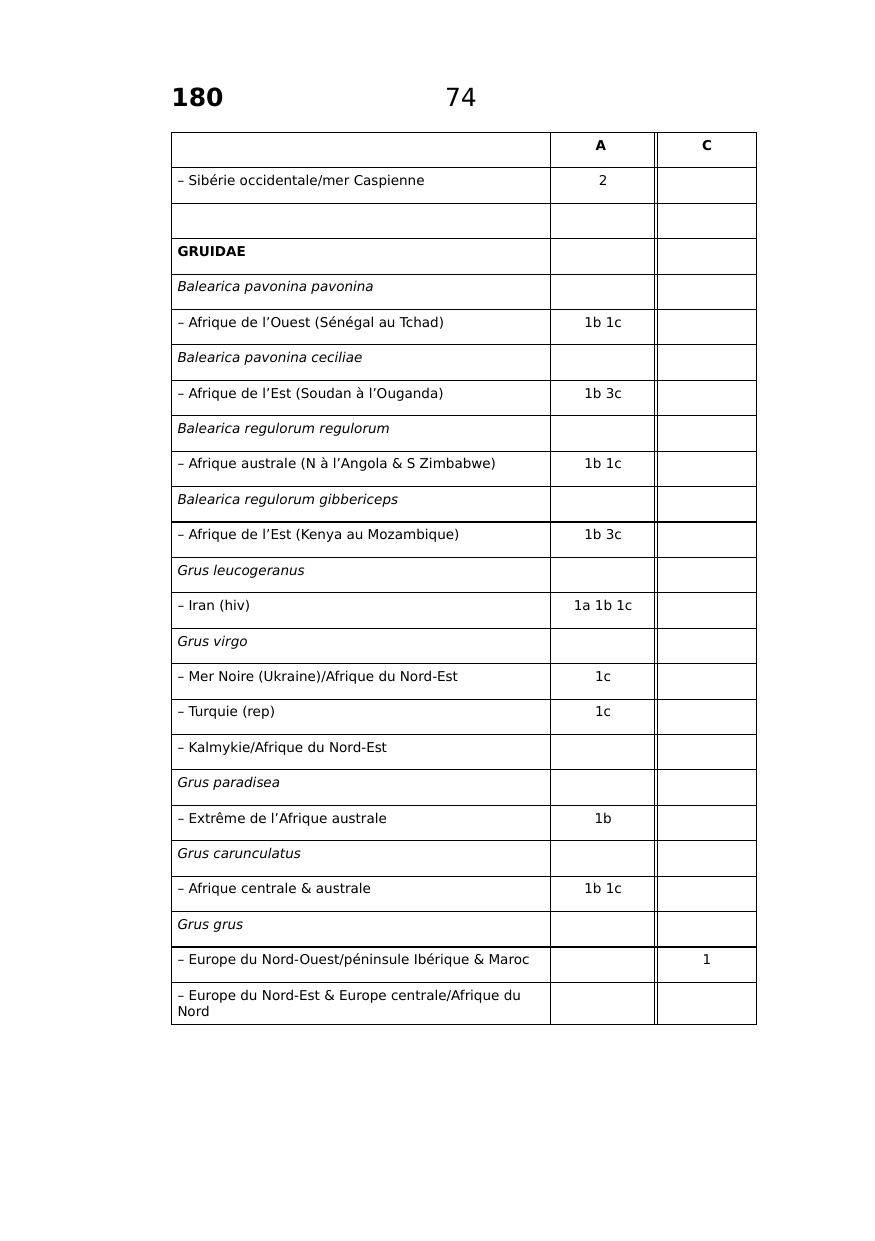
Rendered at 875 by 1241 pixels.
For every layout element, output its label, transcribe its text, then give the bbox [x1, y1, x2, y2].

table_cell [658, 912, 756, 946]
table_cell [551, 204, 654, 238]
table_cell – Afrique australe (N à l’Angola & S Zimbabwe) [172, 452, 550, 486]
table_cell – Sibérie occidentale/mer Caspienne [172, 168, 550, 203]
table_cell 2 [551, 168, 654, 203]
table_cell 1b 1c [551, 877, 654, 911]
table_header [172, 133, 550, 167]
table_cell [658, 629, 756, 663]
table_cell 1c [551, 664, 654, 698]
table_cell [658, 204, 756, 238]
table_cell [658, 275, 756, 309]
table_cell [658, 841, 756, 876]
table_cell [551, 416, 654, 451]
table_cell [658, 168, 756, 203]
table_cell – Kalmykie/Afrique du Nord-Est [172, 735, 550, 769]
table_cell Grus leucogeranus [172, 558, 550, 592]
table_cell [172, 204, 550, 238]
table_cell 1b 3c [551, 381, 654, 415]
table_cell – Afrique de l’Est (Kenya au Mozambique) [172, 523, 550, 557]
table_cell [658, 381, 756, 415]
table_header A [551, 133, 654, 167]
table_header C [658, 133, 756, 167]
table_cell 1b 3c [551, 523, 654, 557]
table_cell [658, 877, 756, 911]
table_cell [551, 912, 654, 946]
table_cell – Iran (hiv) [172, 593, 550, 628]
table_cell Balearica regulorum regulorum [172, 416, 550, 451]
table_cell Grus carunculatus [172, 841, 550, 876]
table_cell [658, 487, 756, 521]
table_cell [551, 841, 654, 876]
table_cell [551, 735, 654, 769]
table_cell Grus grus [172, 912, 550, 946]
table_cell – Afrique centrale & australe [172, 877, 550, 911]
table_cell [658, 770, 756, 805]
table_cell [658, 416, 756, 451]
table_cell Balearica pavonina ceciliae [172, 345, 550, 380]
table_cell [658, 806, 756, 840]
table_cell [658, 664, 756, 698]
table_cell – Europe du Nord-Ouest/péninsule Ibérique & Maroc [172, 948, 550, 982]
table_cell [551, 345, 654, 380]
table_cell Grus paradisea [172, 770, 550, 805]
table_cell [551, 770, 654, 805]
table_cell [658, 558, 756, 592]
table_cell [551, 558, 654, 592]
table_cell [658, 700, 756, 734]
table_cell [551, 239, 654, 273]
table_cell – Europe du Nord-Est & Europe centrale/Afrique du Nord [172, 983, 550, 1024]
table_cell 1c [551, 700, 654, 734]
table_cell – Extrême de l’Afrique australe [172, 806, 550, 840]
table_cell [658, 239, 756, 273]
table_cell – Afrique de l’Est (Soudan à l’Ouganda) [172, 381, 550, 415]
table_cell [658, 310, 756, 344]
table_cell [658, 735, 756, 769]
table_cell [551, 948, 654, 982]
table_cell Balearica pavonina pavonina [172, 275, 550, 309]
table_cell Balearica regulorum gibbericeps [172, 487, 550, 521]
table_cell [658, 523, 756, 557]
table_cell Grus virgo [172, 629, 550, 663]
table_cell – Mer Noire (Ukraine)/Afrique du Nord-Est [172, 664, 550, 698]
table_cell – Turquie (rep) [172, 700, 550, 734]
table_cell [658, 452, 756, 486]
table_cell [658, 345, 756, 380]
table_cell [551, 983, 654, 1024]
table_cell 1a 1b 1c [551, 593, 654, 628]
table_cell [551, 275, 654, 309]
table_cell 1b 1c [551, 310, 654, 344]
table_cell [658, 983, 756, 1024]
table_cell 1 [658, 948, 756, 982]
table_cell [551, 487, 654, 521]
table_cell [658, 593, 756, 628]
table_cell [551, 629, 654, 663]
table_cell 1b [551, 806, 654, 840]
table_cell – Afrique de l’Ouest (Sénégal au Tchad) [172, 310, 550, 344]
table_cell 1b 1c [551, 452, 654, 486]
table_cell GRUIDAE [172, 239, 550, 273]
